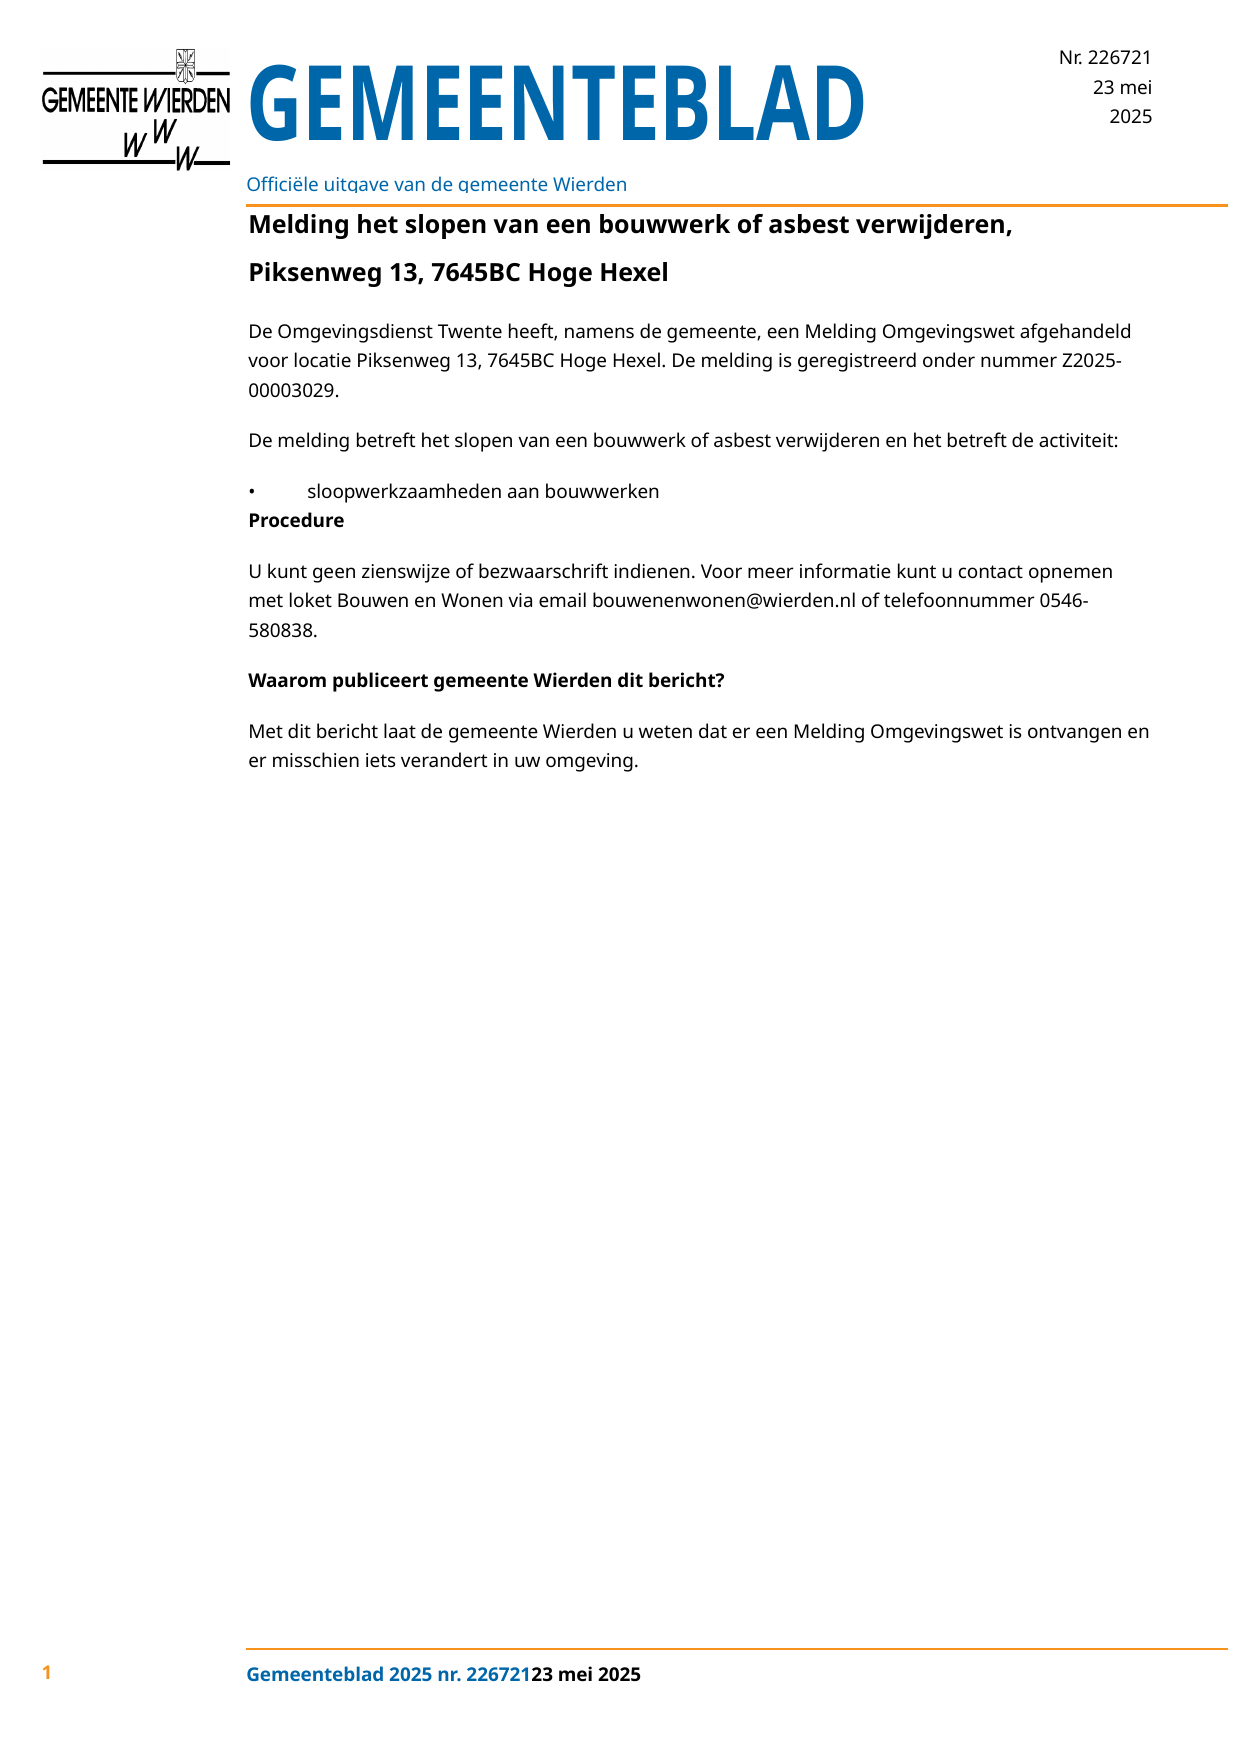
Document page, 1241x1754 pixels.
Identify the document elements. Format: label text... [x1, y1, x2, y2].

text Met dit bericht laat de gemeente Wierden u weten dat er een Melding Omgevingswet is ontvangen en er misschien iets verandert in uw omgeving. [248, 718, 1152, 773]
text De melding betreft het slopen van een bouwwerk of asbest verwijderen en het betreft de activiteit: [248, 427, 1152, 453]
text Waarom publiceert gemeente Wierden dit bericht? [248, 667, 1152, 693]
text U kunt geen zienswijze of bezwaarschrift indienen. Voor meer informatie kunt u contact opnemen met loket Bouwen en Wonen via email bouwenenwonen@wierden.nl of telefoonnummer 0546-580838. [248, 558, 1152, 643]
picture [41, 47, 231, 172]
text Melding het slopen van een bouwwerk of asbest verwijderen, Piksenweg 13, 7645BC Hoge Hexel [248, 207, 1152, 288]
text De Omgevingsdienst Twente heeft, namens de gemeente, een Melding Omgevingswet afgehandeld voor locatie Piksenweg 13, 7645BC Hoge Hexel. De melding is geregistreerd onder nummer Z2025-00003029. [248, 318, 1152, 403]
list sloopwerkzaamheden aan bouwwerken [248, 478, 1152, 504]
text Procedure [248, 507, 1152, 533]
